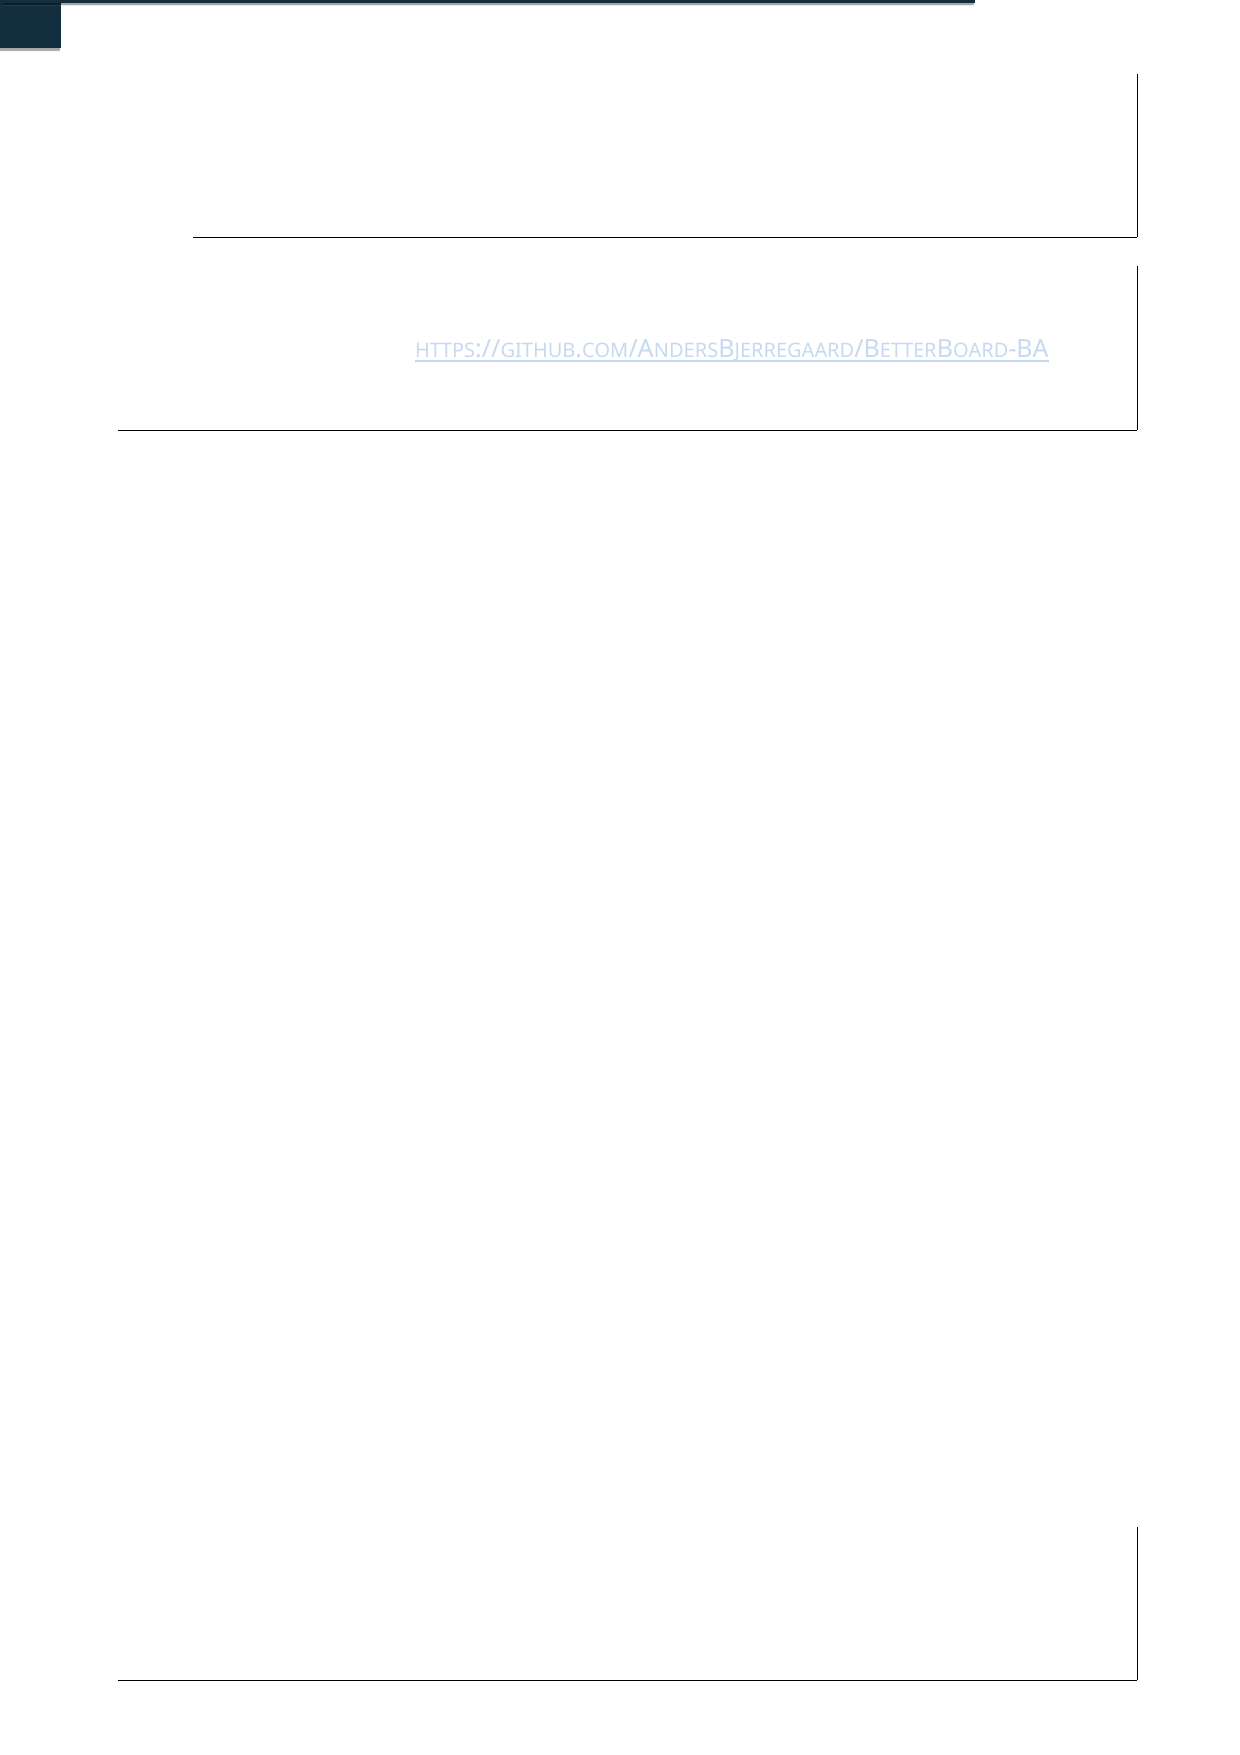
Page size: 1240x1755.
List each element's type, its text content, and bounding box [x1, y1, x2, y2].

text Source Code: https://github.com/AndersBjerregaard/BetterBoard-BA [118, 266, 1137, 430]
text anslag: tbd [193, 74, 1137, 237]
